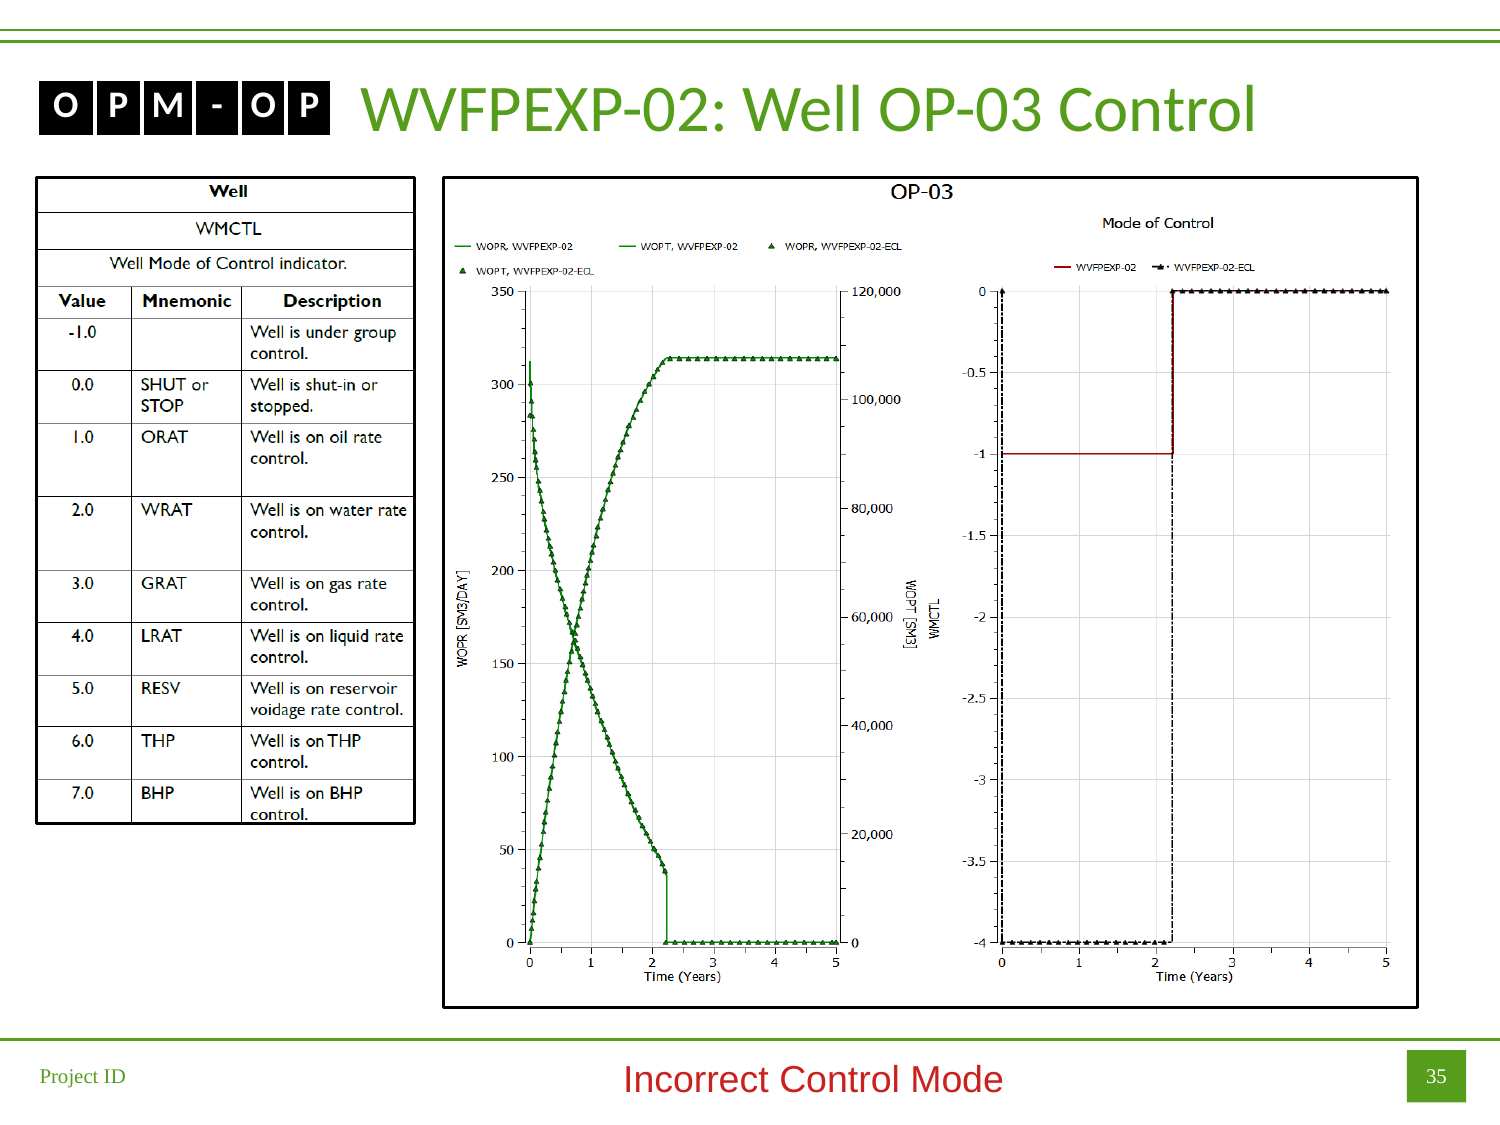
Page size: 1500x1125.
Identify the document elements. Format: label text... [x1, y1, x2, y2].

picture [37, 178, 413, 823]
text_box Incorrect Control Mode [267, 1051, 1359, 1109]
title WVFPEXP-02: Well OP-03 Control [360, 77, 1425, 153]
picture [444, 178, 1416, 1006]
